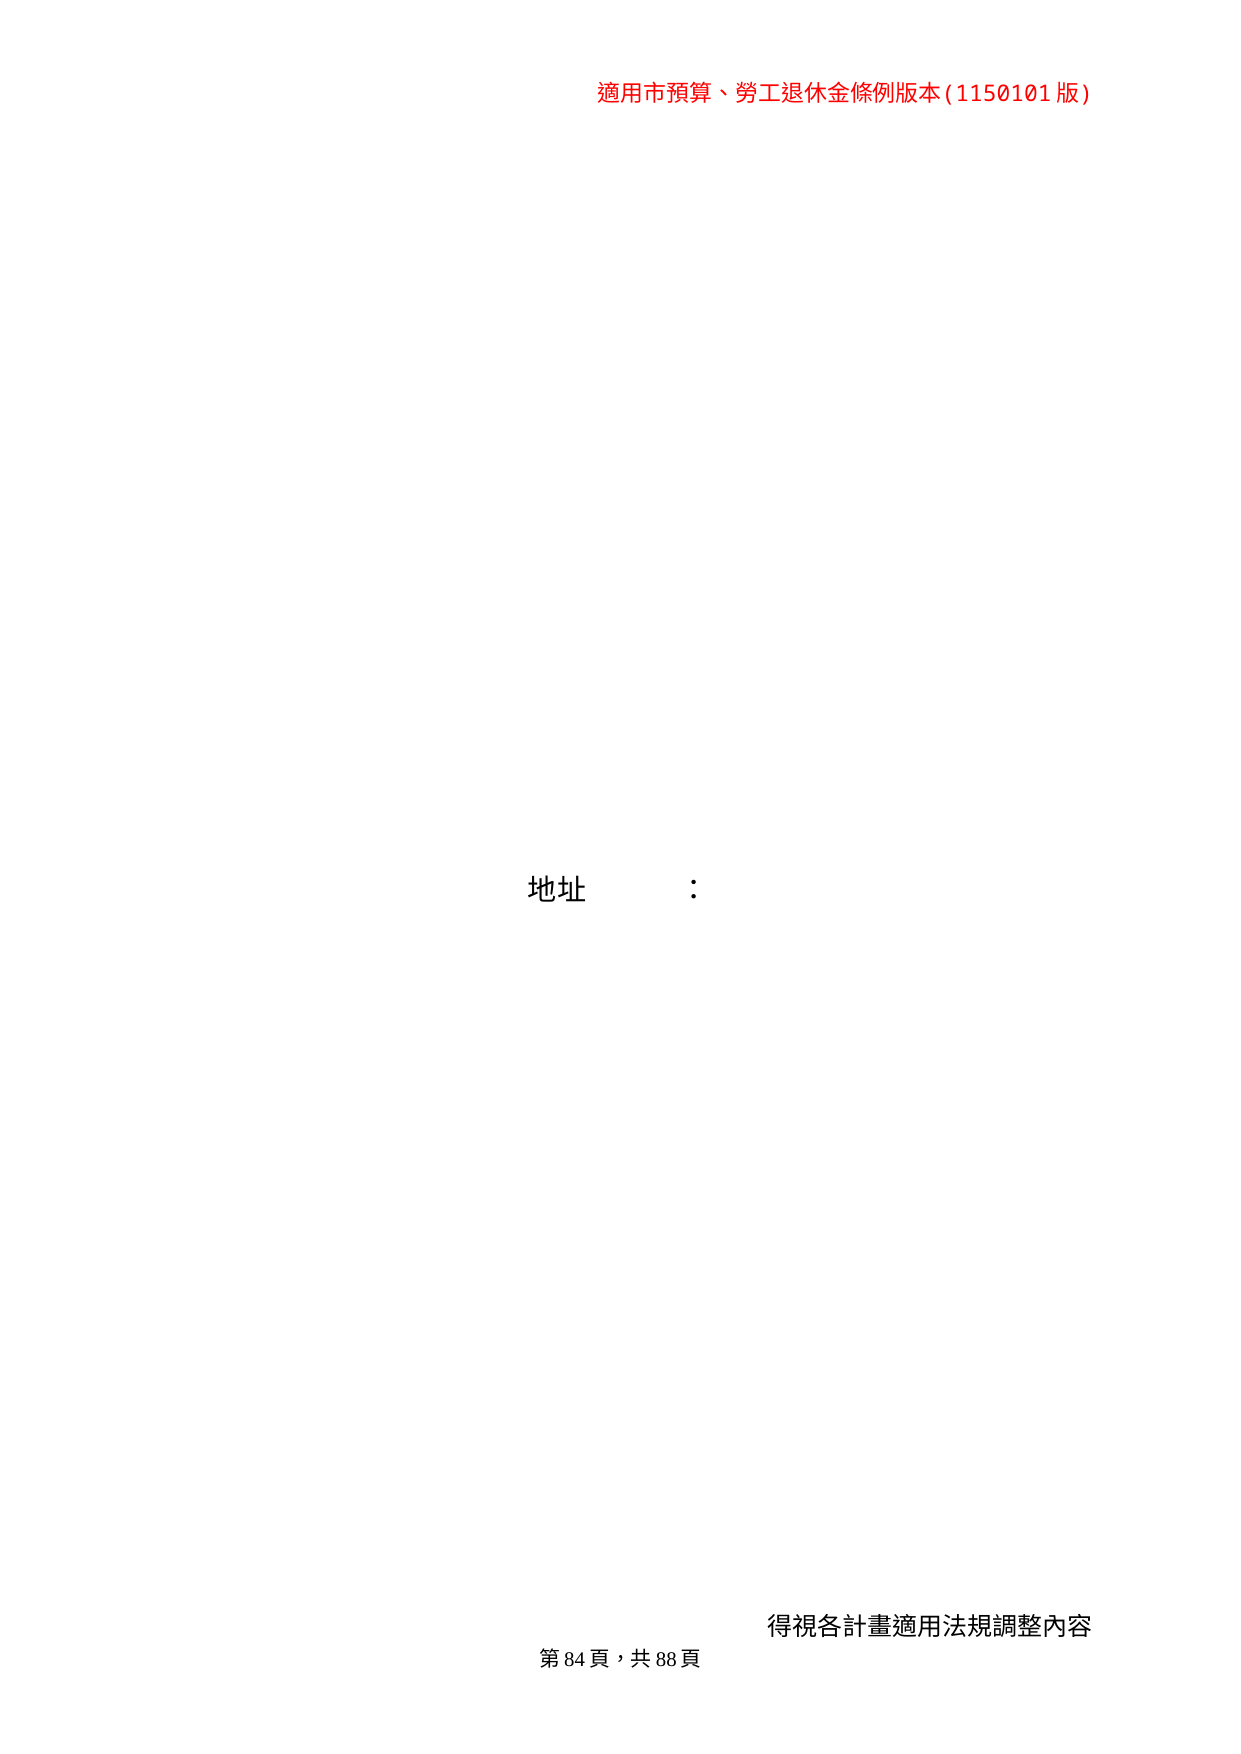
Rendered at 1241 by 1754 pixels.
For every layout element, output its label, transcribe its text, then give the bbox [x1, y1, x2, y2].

table_cell ： [679, 846, 708, 919]
table_cell [708, 846, 1092, 919]
table_cell 地址 [516, 846, 679, 919]
